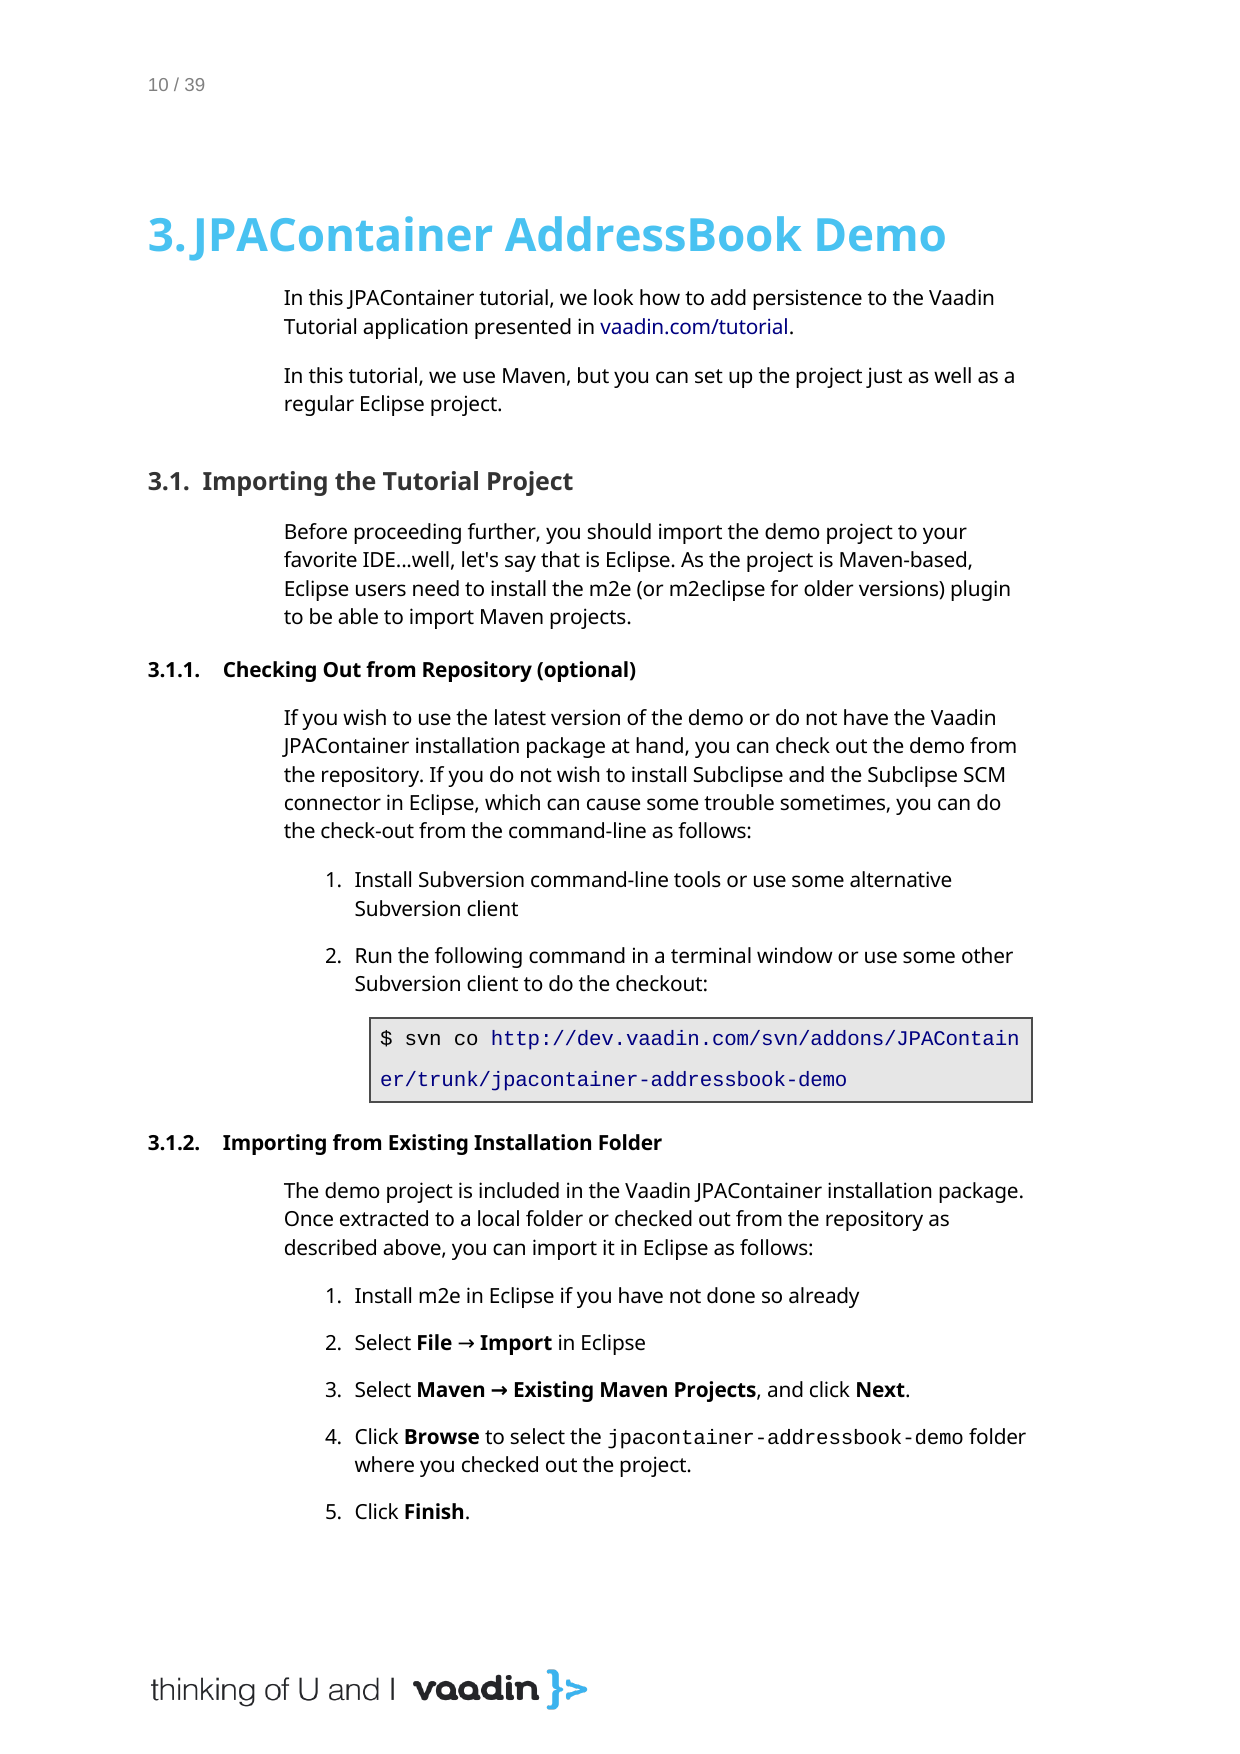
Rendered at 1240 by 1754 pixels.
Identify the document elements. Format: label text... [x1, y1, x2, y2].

list Run the following command in a terminal window or use some other Subversion client to do the checkout: [325, 941, 1033, 998]
list If you wish to use the latest version of the demo or do not have the Vaadin JPAContainer installation package at hand, you can check out the demo from the repository. If you do not wish to install Subclipse and the Subclipse SCM connector in Eclipse, which can cause some trouble sometimes, you can do the check-out from the command-line as follows: [283, 703, 1033, 845]
list Click Browse to select the jpacontainer-addressbook-demo folder where you checked out the project. [325, 1422, 1033, 1479]
subtitle JPAContainer AddressBook Demo [148, 202, 1033, 264]
text $ svn co http://dev.vaadin.com/svn/addons/JPAContain [371, 1019, 1031, 1060]
list Install Subversion command-line tools or use some alternative Subversion client [325, 866, 1033, 922]
text In this tutorial, we use Maven, but you can set up the project just as well as a regular Eclipse project. [283, 361, 1033, 418]
list Click Finish. [325, 1497, 1033, 1526]
list Select File → Import in Eclipse [325, 1328, 1033, 1357]
text Before proceeding further, you should import the demo project to your favorite IDE...well, let's say that is Eclipse. As the project is Maven-based, Eclipse users need to install the m2e (or m2eclipse for older versions) plugin to be able to import Maven projects. [283, 517, 1033, 631]
text er/trunk/jpacontainer-addressbook-demo [371, 1060, 1031, 1101]
list Select Maven → Existing Maven Projects, and click Next. [325, 1375, 1033, 1404]
subtitle Importing the Tutorial Project [148, 464, 1033, 498]
list Install m2e in Eclipse if you have not done so already [325, 1282, 1033, 1310]
list The demo project is included in the Vaadin JPAContainer installation package. Once extracted to a local folder or checked out from the repository as described above, you can import it in Eclipse as follows: [283, 1176, 1033, 1261]
subtitle Importing from Existing Installation Folder [148, 1128, 1033, 1157]
subtitle Checking Out from Repository (optional) [148, 656, 1033, 684]
text In this JPAContainer tutorial, we look how to add persistence to the Vaadin Tutorial application presented in vaadin.com/tutorial. [283, 283, 1033, 340]
picture [150, 1665, 590, 1712]
